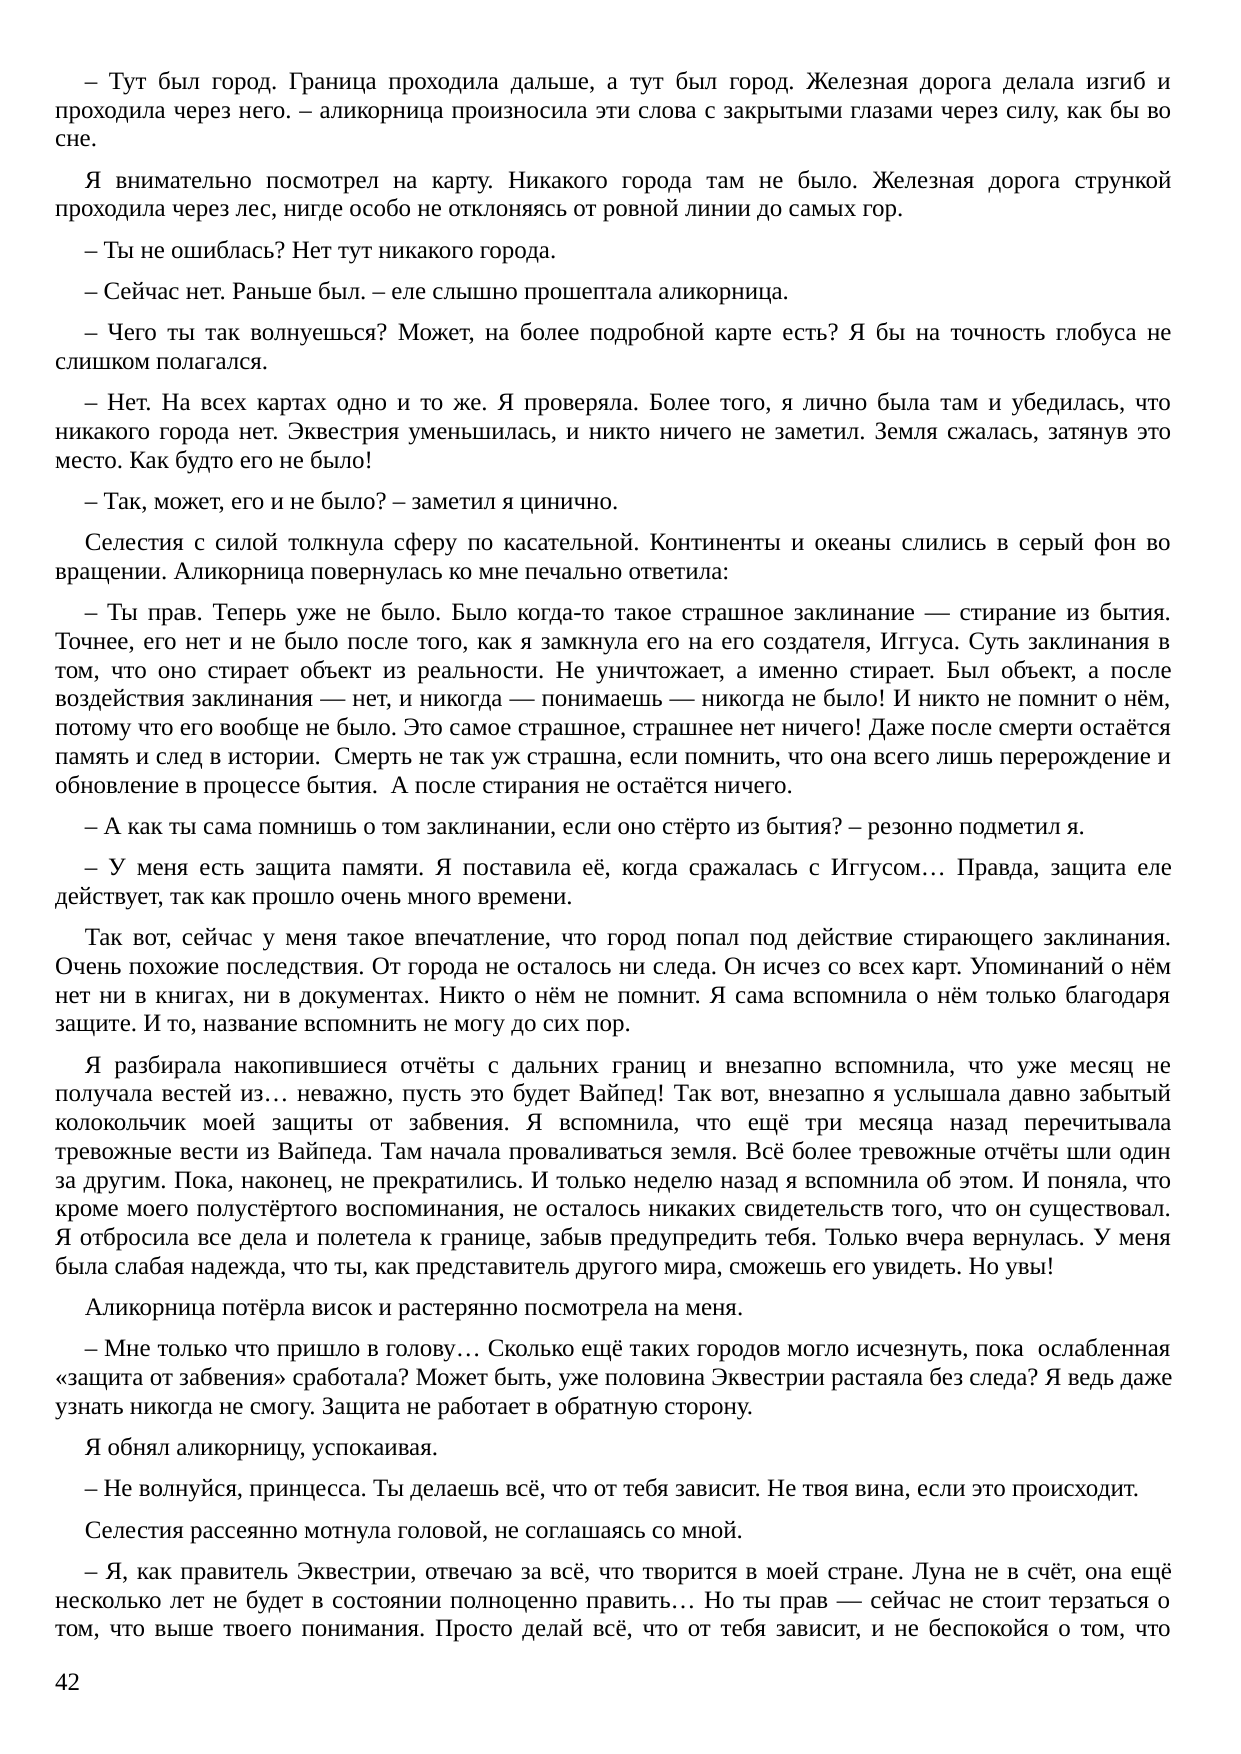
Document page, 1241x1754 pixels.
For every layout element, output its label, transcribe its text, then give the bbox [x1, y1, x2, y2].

text – Ты не ошиблась? Нет тут никакого города. [55, 235, 1173, 263]
text Я обнял аликорницу, успокаивая. [55, 1432, 1173, 1461]
text Я разбирала накопившиеся отчёты с дальних границ и внезапно вспомнила, что уже месяц не получала вестей из… неважно, пусть это будет Вайпед! Так вот, внезапно я услышала давно забытый колокольчик моей защиты от забвения. Я вспомнила, что ещё три месяца назад перечитывала тревожные вести из Вайпеда. Там начала проваливаться земля. Всё более тревожные отчёты шли один за другим. Пока, наконец, не прекратились. И только неделю назад я вспомнила об этом. И поняла, что кроме моего полустёртого воспоминания, не осталось никаких свидетельств того, что он существовал. Я отбросила все дела и полетела к границе, забыв предупредить тебя. Только вчера вернулась. У меня была слабая надежда, что ты, как представитель другого мира, сможешь его увидеть. Но увы! [55, 1050, 1173, 1280]
text Селестия рассеянно мотнула головой, не соглашаясь со мной. [55, 1515, 1173, 1543]
text – Чего ты так волнуешься? Может, на более подробной карте есть? Я бы на точность глобуса не слишком полагался. [55, 317, 1173, 375]
text Я внимательно посмотрел на карту. Никакого города там не было. Железная дорога стрункой проходила через лес, нигде особо не отклоняясь от ровной линии до самых гор. [55, 165, 1173, 222]
text – У меня есть защита памяти. Я поставила её, когда сражалась с Иггусом… Правда, защита еле действует, так как прошло очень много времени. [55, 852, 1173, 910]
text – Сейчас нет. Раньше был. – еле слышно прошептала аликорница. [55, 276, 1173, 305]
text Так вот, сейчас у меня такое впечатление, что город попал под действие стирающего заклинания. Очень похожие последствия. От города не осталось ни следа. Он исчез со всех карт. Упоминаний о нём нет ни в книгах, ни в документах. Никто о нём не помнит. Я сама вспомнила о нём только благодаря защите. И то, название вспомнить не могу до сих пор. [55, 922, 1173, 1037]
text – Так, может, его и не было? – заметил я цинично. [55, 486, 1173, 515]
text – Ты прав. Теперь уже не было. Было когда-то такое страшное заклинание — стирание из бытия. Точнее, его нет и не было после того, как я замкнула его на его создателя, Иггуса. Суть заклинания в том, что оно стирает объект из реальности. Не уничтожает, а именно стирает. Был объект, а после воздействия заклинания — нет, и никогда — понимаешь — никогда не было! И никто не помнит о нём, потому что его вообще не было. Это самое страшное, страшнее нет ничего! Даже после смерти остаётся память и след в истории. Смерть не так уж страшна, если помнить, что она всего лишь перерождение и обновление в процессе бытия. А после стирания не остаётся ничего. [55, 597, 1173, 798]
text Селестия с силой толкнула сферу по касательной. Континенты и океаны слились в серый фон во вращении. Аликорница повернулась ко мне печально ответила: [55, 527, 1173, 585]
text – Нет. На всех картах одно и то же. Я проверяла. Более того, я лично была там и убедилась, что никакого города нет. Эквестрия уменьшилась, и никто ничего не заметил. Земля сжалась, затянув это место. Как будто его не было! [55, 387, 1173, 473]
text – Тут был город. Граница проходила дальше, а тут был город. Железная дорога делала изгиб и проходила через него. – аликорница произносила эти слова с закрытыми глазами через силу, как бы во сне. [55, 66, 1173, 152]
text – Я, как правитель Эквестрии, отвечаю за всё, что творится в моей стране. Луна не в счёт, она ещё несколько лет не будет в состоянии полноценно править… Но ты прав — сейчас не стоит терзаться о том, что выше твоего понимания. Просто делай всё, что от тебя зависит, и не беспокойся о том, что [55, 1556, 1173, 1642]
text – Мне только что пришло в голову… Сколько ещё таких городов могло исчезнуть, пока ослабленная «защита от забвения» сработала? Может быть, уже половина Эквестрии растаяла без следа? Я ведь даже узнать никогда не смогу. Защита не работает в обратную сторону. [55, 1333, 1173, 1420]
text – А как ты сама помнишь о том заклинании, если оно стёрто из бытия? – резонно подметил я. [55, 811, 1173, 840]
text – Не волнуйся, принцесса. Ты делаешь всё, что от тебя зависит. Не твоя вина, если это происходит. [55, 1473, 1173, 1502]
text Аликорница потёрла висок и растерянно посмотрела на меня. [55, 1292, 1173, 1321]
